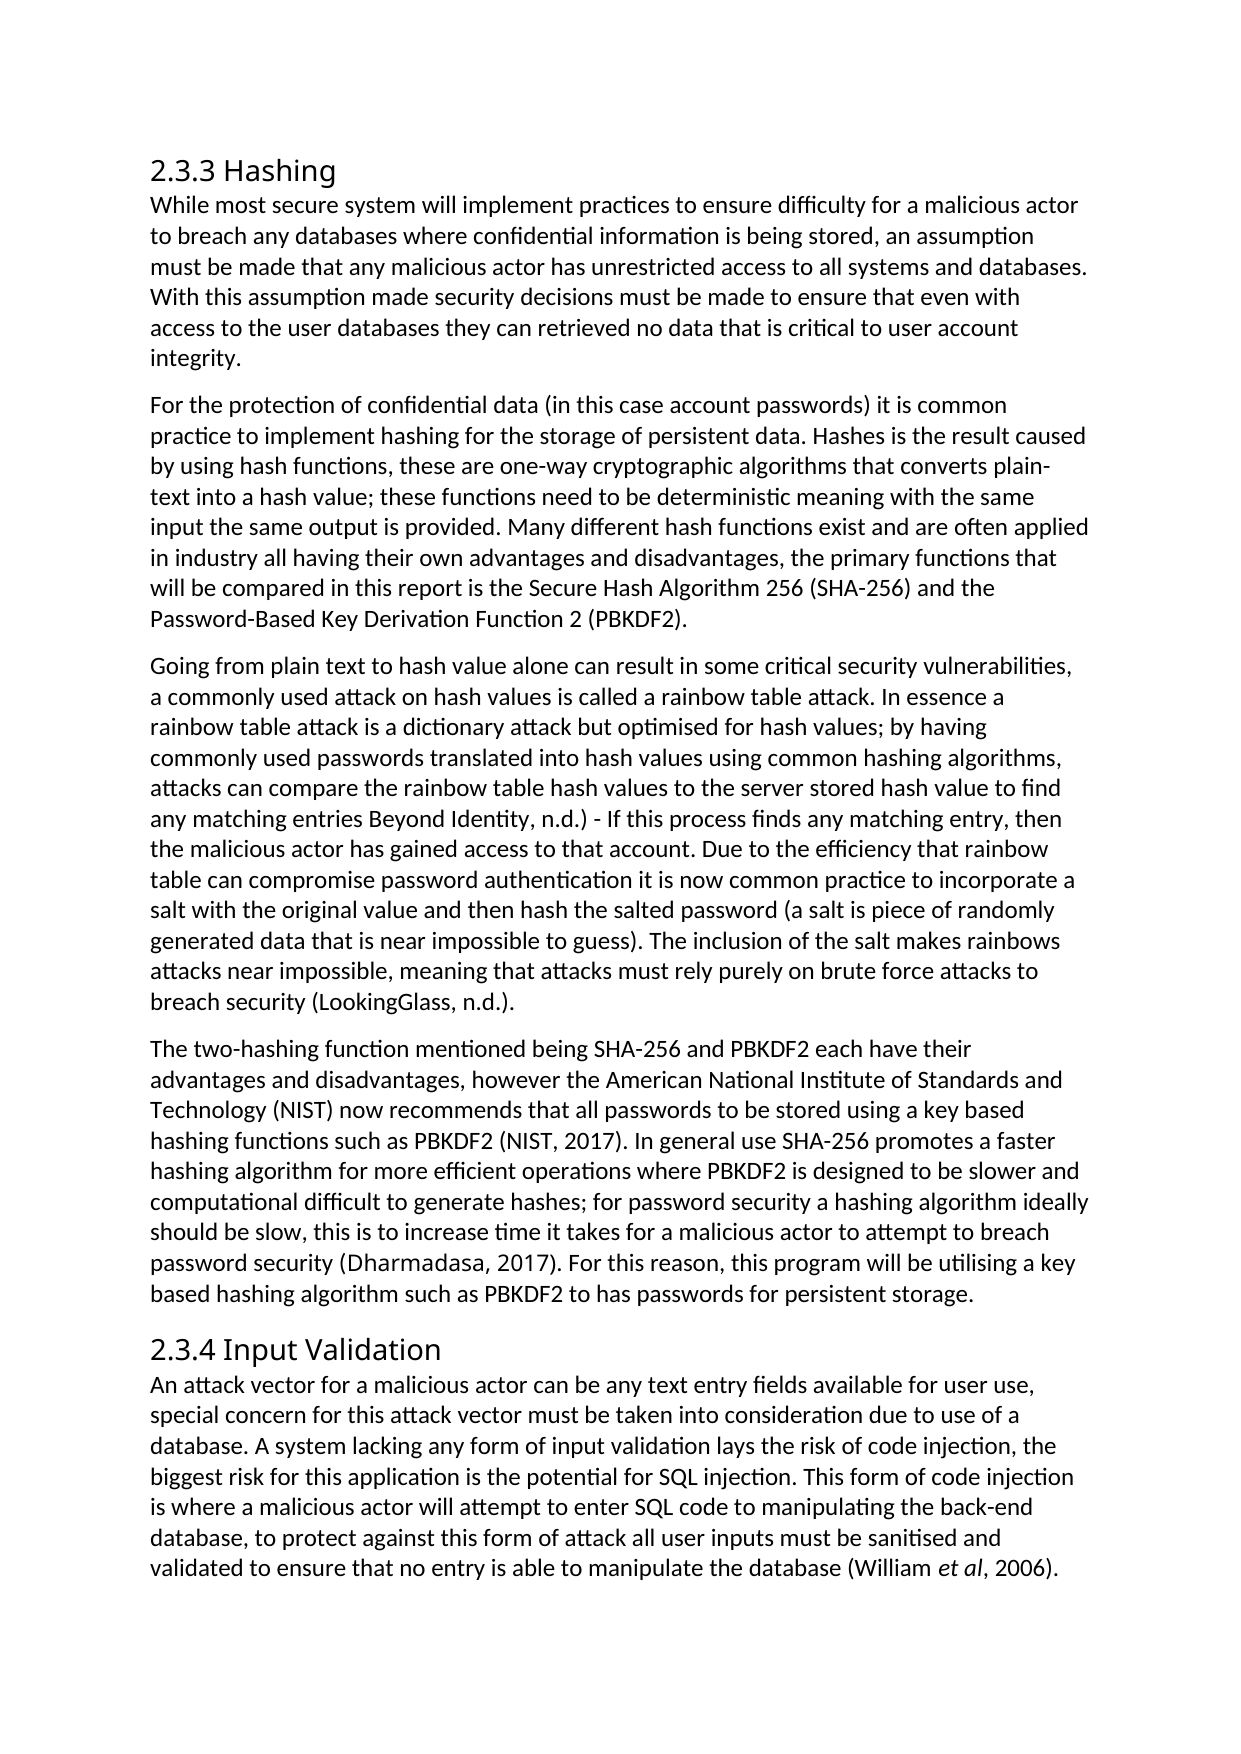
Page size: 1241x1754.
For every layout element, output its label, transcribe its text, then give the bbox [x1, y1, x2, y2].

subtitle 2.3.4 Input Validation [150, 1329, 1090, 1369]
text Going from plain text to hash value alone can result in some critical security vulnerabilities, a commonly used attack on hash values is called a rainbow table attack. In essence a rainbow table attack is a dictionary attack but optimised for hash values; by having commonly used passwords translated into hash values using common hashing algorithms, attacks can compare the rainbow table hash values to the server stored hash value to find any matching entries Beyond Identity, n.d.) - If this process finds any matching entry, then the malicious actor has gained access to that account. Due to the efficiency that rainbow table can compromise password authentication it is now common practice to incorporate a salt with the original value and then hash the salted password (a salt is piece of randomly generated data that is near impossible to guess). The inclusion of the salt makes rainbows attacks near impossible, meaning that attacks must rely purely on brute force attacks to breach security (LookingGlass, n.d.). [150, 650, 1090, 1017]
text While most secure system will implement practices to ensure difficulty for a malicious actor to breach any databases where confidential information is being stored, an assumption must be made that any malicious actor has unrestricted access to all systems and databases. With this assumption made security decisions must be made to ensure that even with access to the user databases they can retrieved no data that is critical to user account integrity. [150, 190, 1090, 373]
text For the protection of confidential data (in this case account passwords) it is common practice to implement hashing for the storage of persistent data. Hashes is the result caused by using hash functions, these are one-way cryptographic algorithms that converts plain-text into a hash value; these functions need to be deterministic meaning with the same input the same output is provided. Many different hash functions exist and are often applied in industry all having their own advantages and disadvantages, the primary functions that will be compared in this report is the Secure Hash Algorithm 256 (SHA-256) and the Password-Based Key Derivation Function 2 (PBKDF2). [150, 389, 1090, 634]
text The two-hashing function mentioned being SHA-256 and PBKDF2 each have their advantages and disadvantages, however the American National Institute of Standards and Technology (NIST) now recommends that all passwords to be stored using a key based hashing functions such as PBKDF2 (NIST, 2017). In general use SHA-256 promotes a faster hashing algorithm for more efficient operations where PBKDF2 is designed to be slower and computational difficult to generate hashes; for password security a hashing algorithm ideally should be slow, this is to increase time it takes for a malicious actor to attempt to breach password security (Dharmadasa, 2017). For this reason, this program will be utilising a key based hashing algorithm such as PBKDF2 to has passwords for persistent storage. [150, 1033, 1090, 1309]
text An attack vector for a malicious actor can be any text entry fields available for user use, special concern for this attack vector must be taken into consideration due to use of a database. A system lacking any form of input validation lays the risk of code injection, the biggest risk for this application is the potential for SQL injection. This form of code injection is where a malicious actor will attempt to enter SQL code to manipulating the back-end database, to protect against this form of attack all user inputs must be sanitised and validated to ensure that no entry is able to manipulate the database (William et al, 2006). [150, 1369, 1090, 1583]
subtitle 2.3.3 Hashing [150, 150, 1090, 190]
